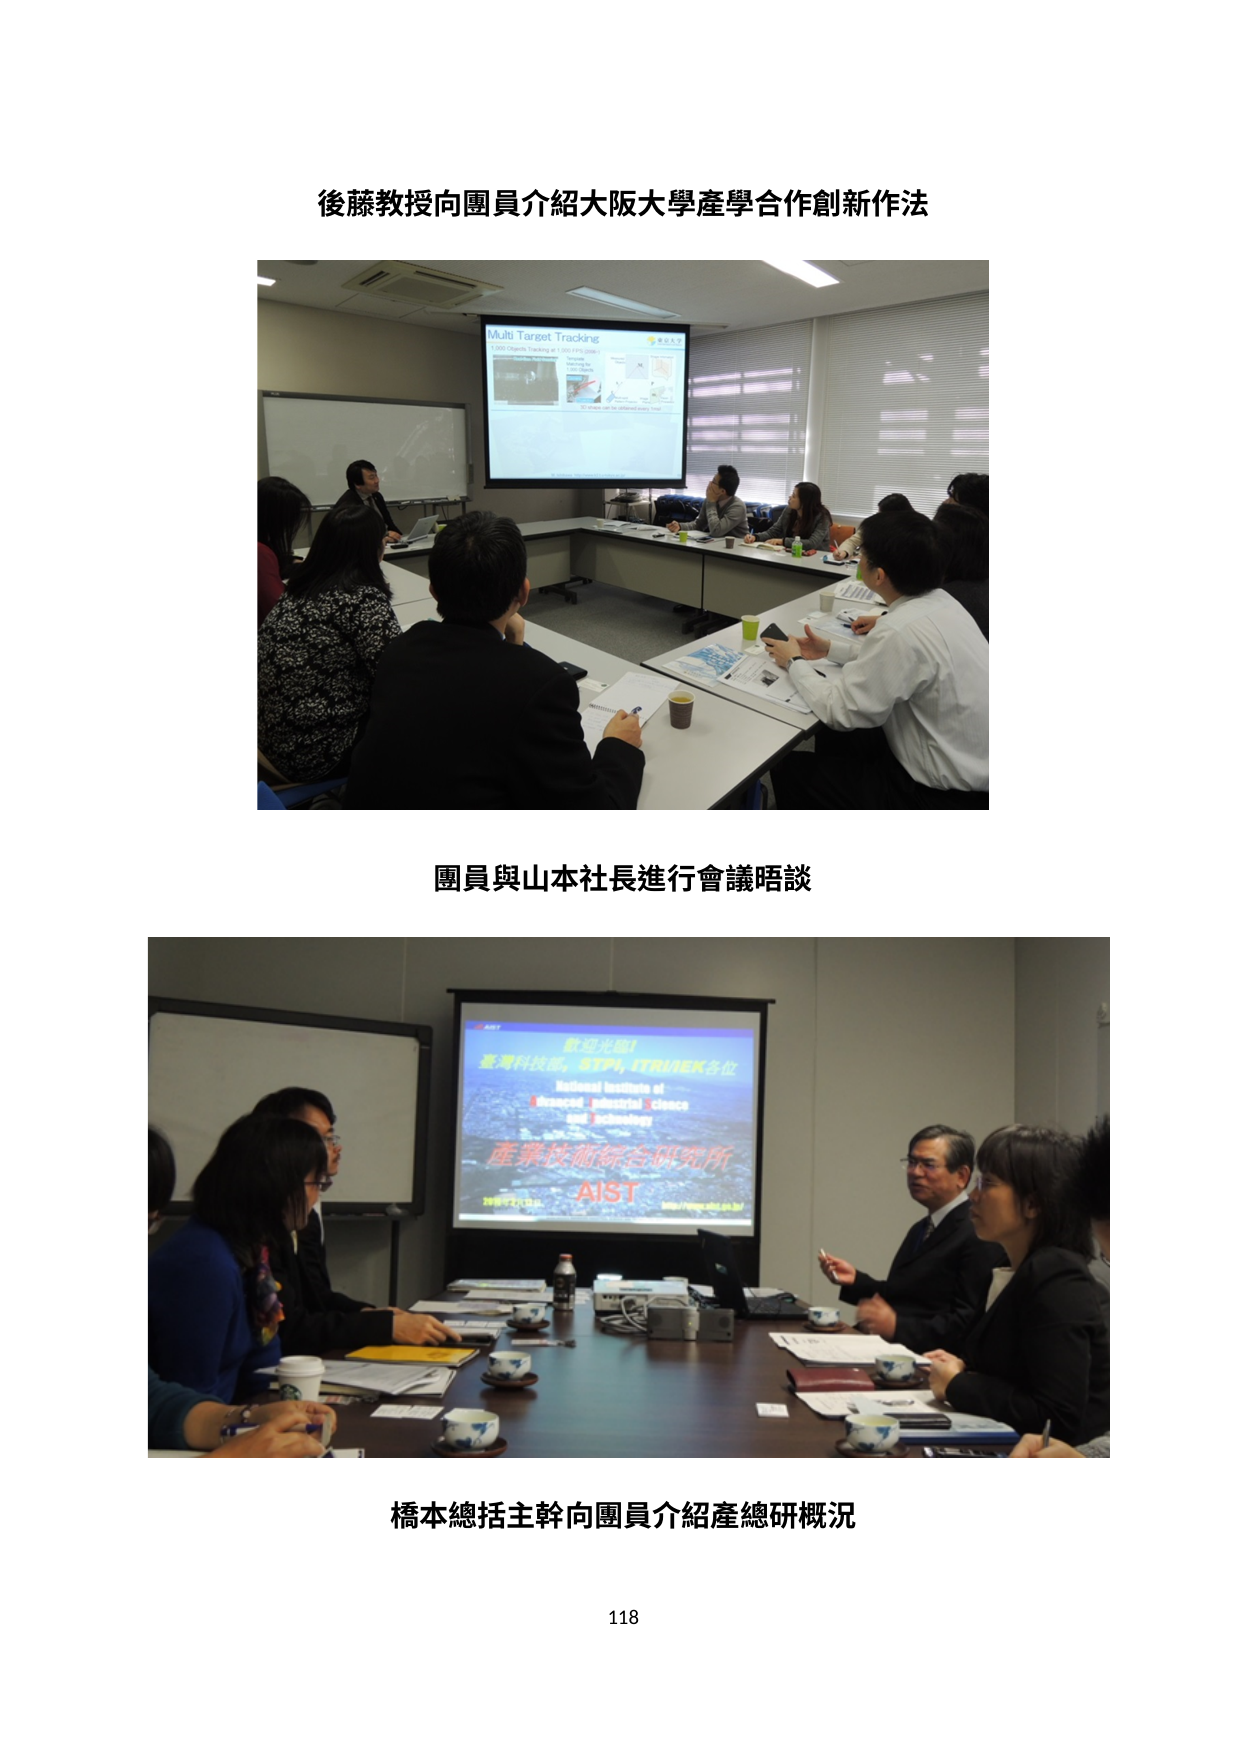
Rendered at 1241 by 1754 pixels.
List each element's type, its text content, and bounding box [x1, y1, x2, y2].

text 團員與山本社長進行會議晤談 [148, 839, 1098, 914]
text 後藤教授向團員介紹大阪大學產學合作創新作法 [148, 164, 1098, 239]
text 橋本總括主幹向團員介紹產總研概況 [148, 1477, 1098, 1552]
picture [147, 937, 1110, 1458]
picture [257, 260, 989, 810]
